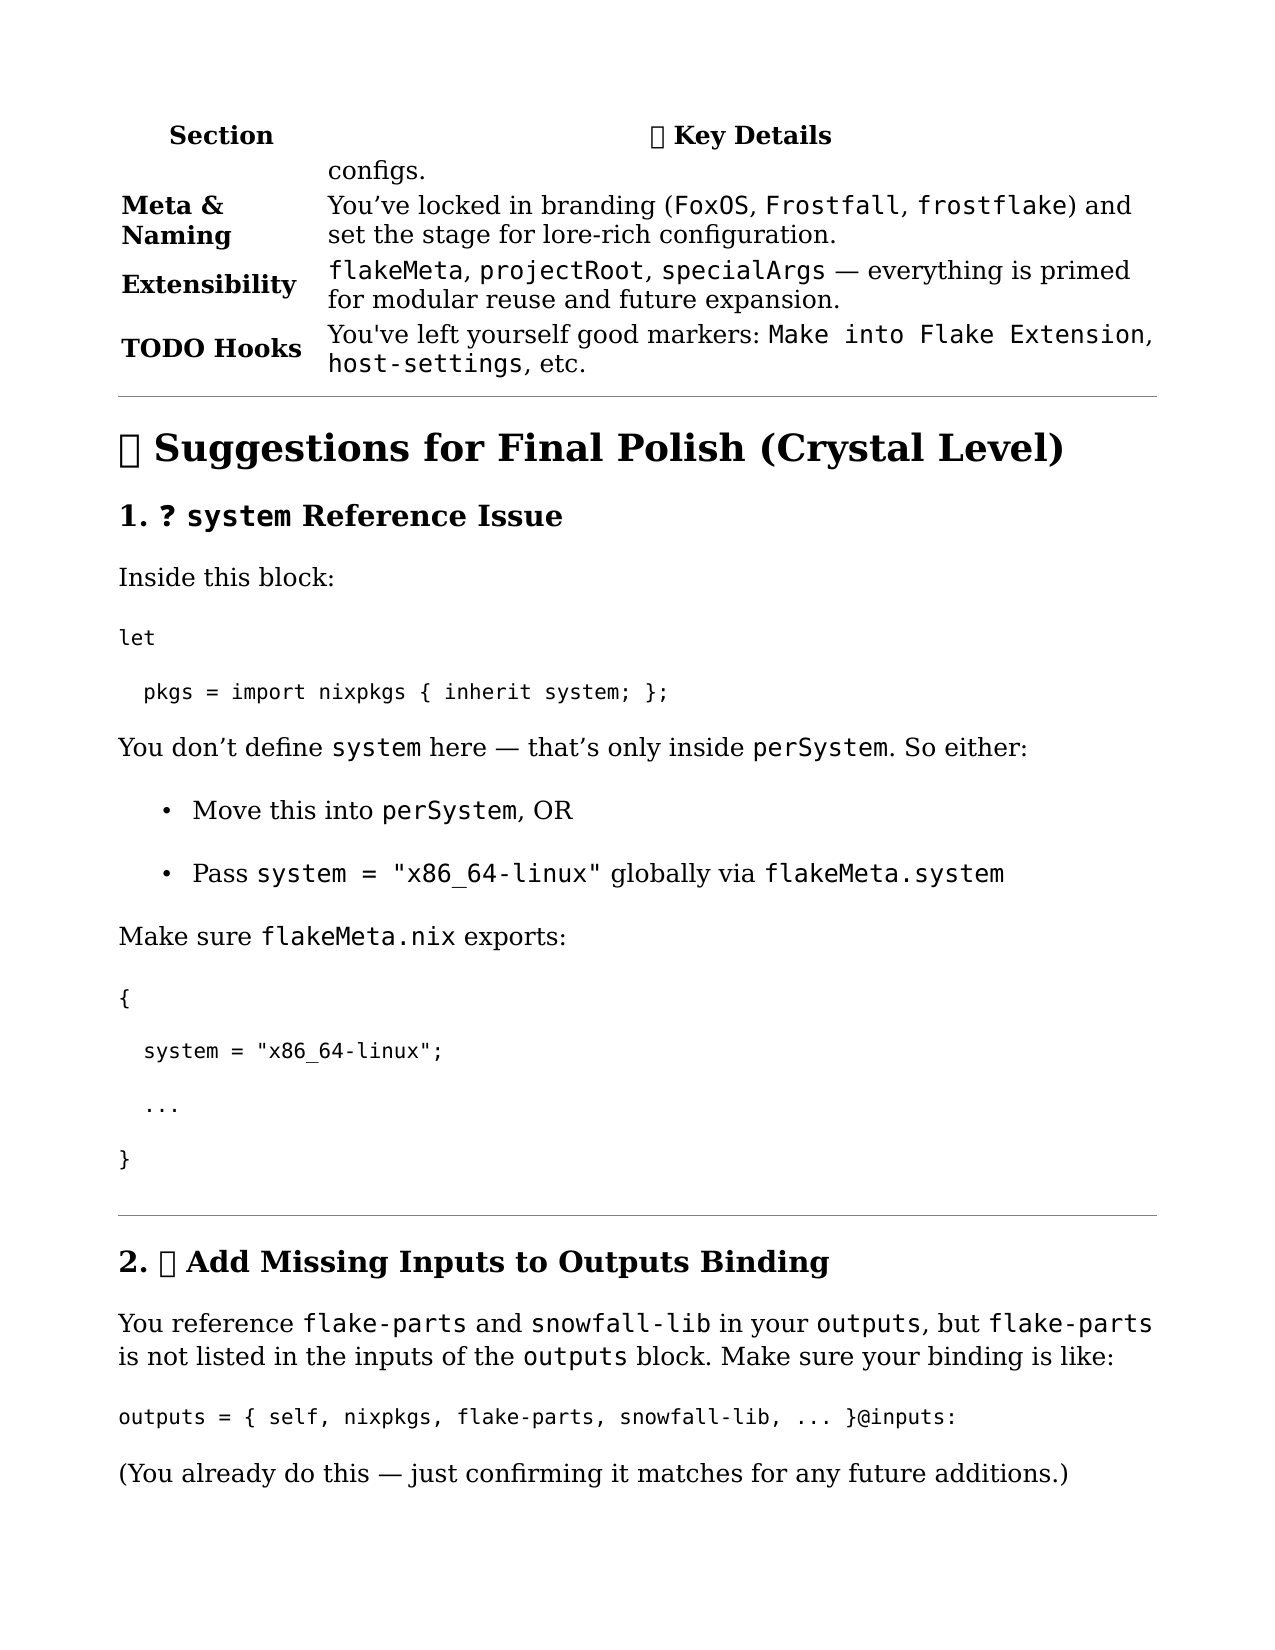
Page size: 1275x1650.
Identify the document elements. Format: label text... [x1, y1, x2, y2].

table_cell Extensibility [118, 253, 325, 317]
table_cell [118, 153, 325, 188]
text } [118, 1147, 1157, 1171]
table_cell flakeMeta, projectRoot, specialArgs — everything is primed for modular reuse and future expansion. [325, 253, 1157, 317]
table_cell TODO Hooks [118, 317, 325, 381]
table_header 🔥 Key Details [325, 118, 1157, 153]
table_header Section [118, 118, 325, 153]
text You reference flake-parts and snowfall-lib in your outputs, but flake-parts is not listed in the inputs of the outputs block. Make sure your binding is like: [118, 1309, 1157, 1372]
subtitle 🔧 Suggestions for Final Polish (Crystal Level) [118, 426, 1157, 470]
table_cell You've left yourself good markers: Make into Flake Extension, host-settings, etc. [325, 317, 1157, 381]
list Move this into perSystem, OR [162, 797, 1157, 826]
text system = "x86_64-linux"; [118, 1039, 1157, 1064]
text You don’t define system here — that’s only inside perSystem. So either: [118, 733, 1157, 763]
list Pass system = "x86_64-linux" globally via flakeMeta.system [162, 859, 1157, 889]
table_cell configs. [325, 153, 1157, 188]
text pkgs = import nixpkgs { inherit system; }; [118, 680, 1157, 704]
text Inside this block: [118, 563, 1157, 592]
subtitle 2. 🧠 Add Missing Inputs to Outputs Binding [118, 1245, 1157, 1279]
text let [118, 626, 1157, 650]
text (You already do this — just confirming it matches for any future additions.) [118, 1459, 1157, 1488]
table_cell You’ve locked in branding (FoxOS, Frostfall, frostflake) and set the stage for lore-rich configuration. [325, 188, 1157, 253]
text Make sure flakeMeta.nix exports: [118, 923, 1157, 952]
table_cell Meta & Naming [118, 188, 325, 253]
subtitle 1. ❓ system Reference Issue [118, 499, 1157, 533]
text { [118, 986, 1157, 1010]
text ... [118, 1093, 1157, 1117]
text outputs = { self, nixpkgs, flake-parts, snowfall-lib, ... }@inputs: [118, 1405, 1157, 1430]
